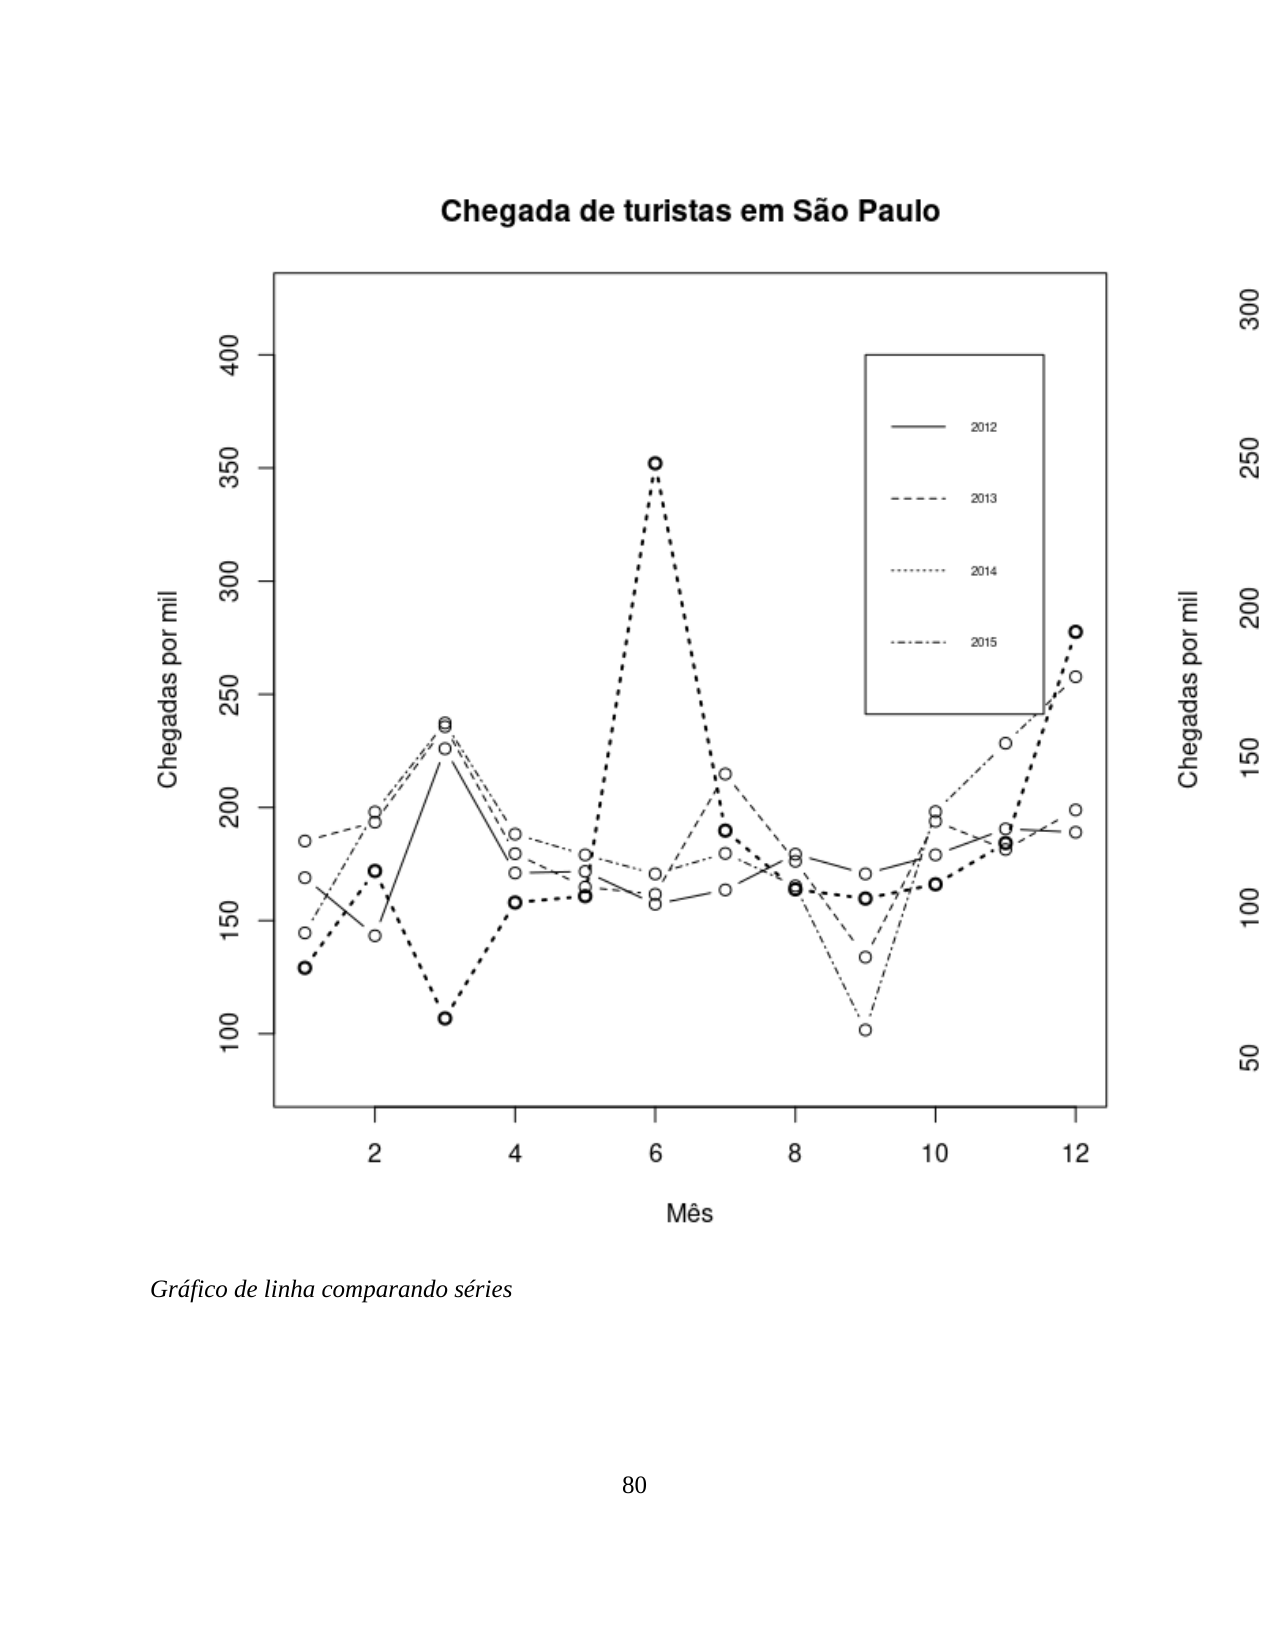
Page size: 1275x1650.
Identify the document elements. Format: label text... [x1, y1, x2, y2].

picture [150, 150, 1275, 1262]
text Gráfico de linha comparando séries [150, 1274, 1125, 1303]
